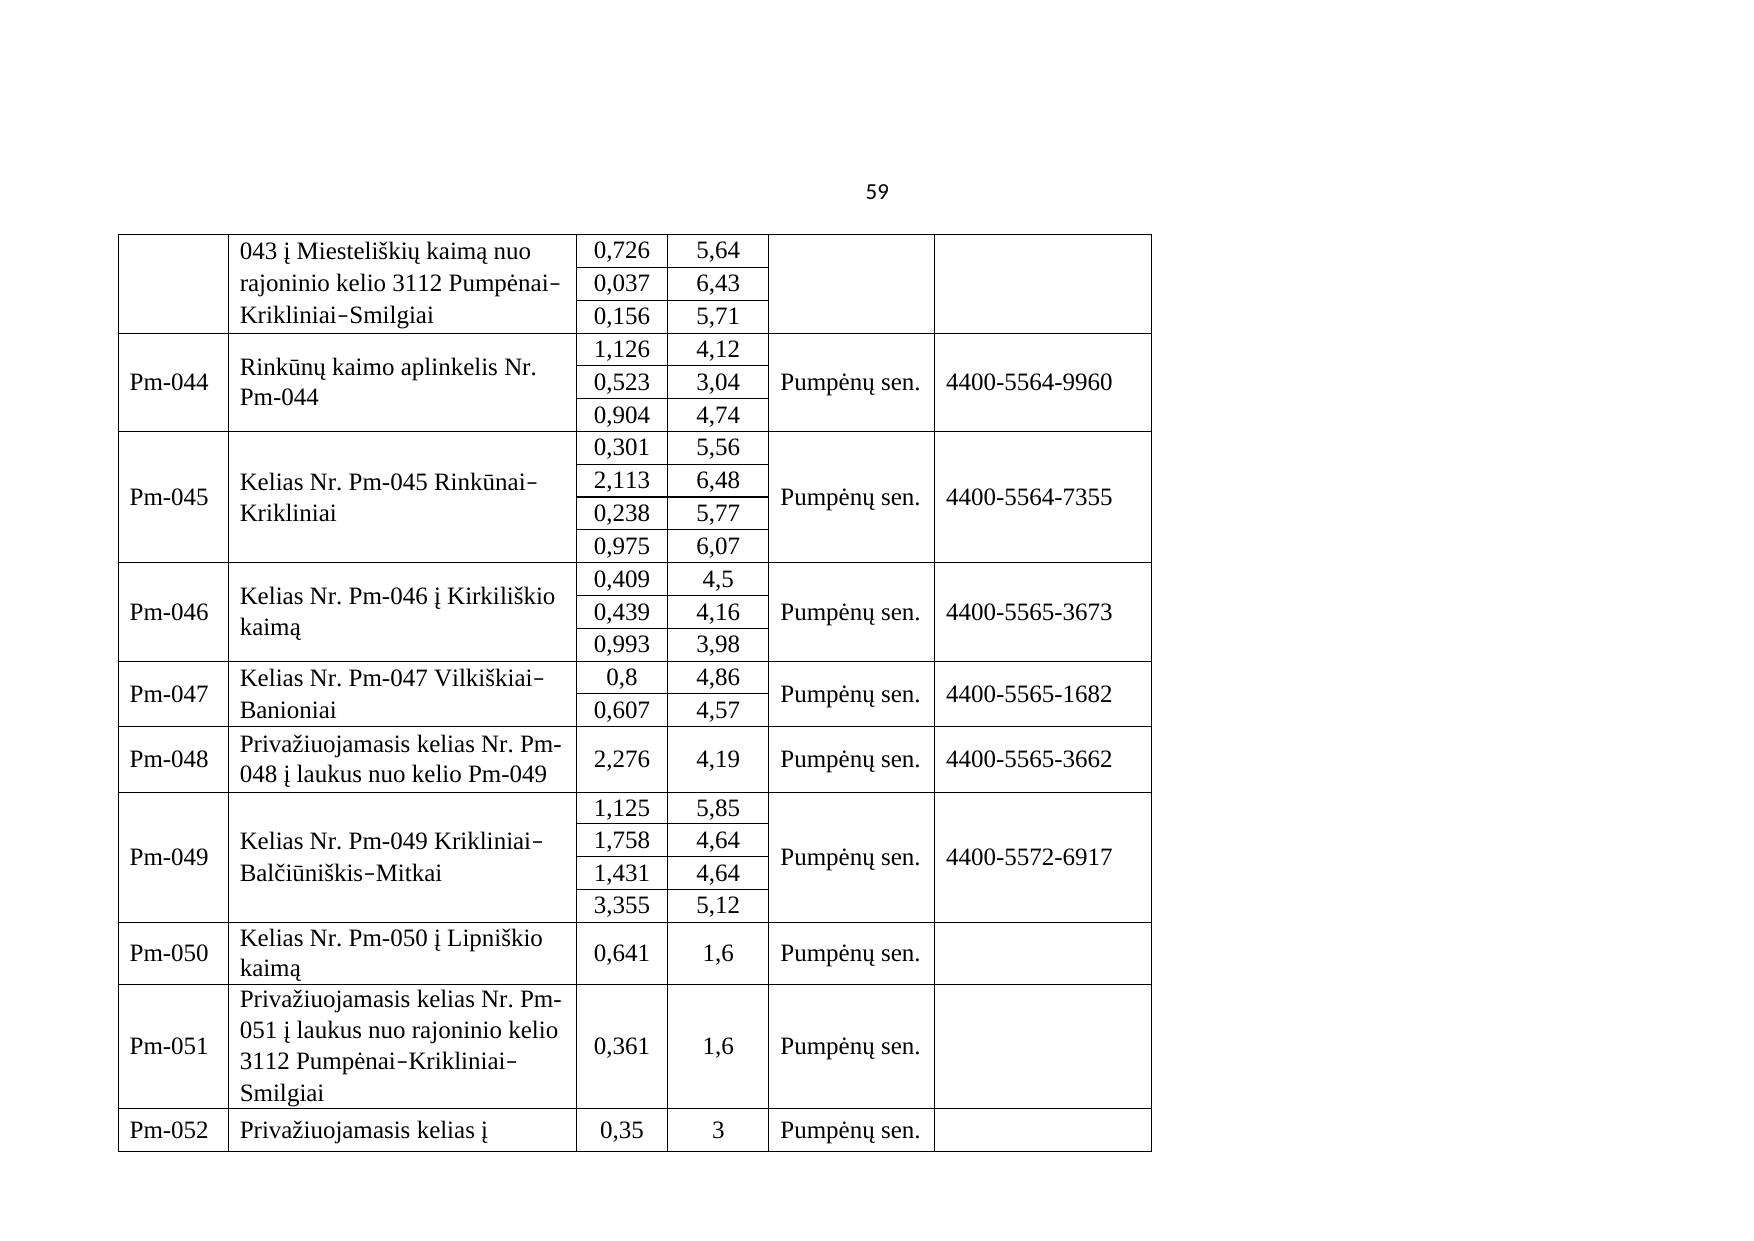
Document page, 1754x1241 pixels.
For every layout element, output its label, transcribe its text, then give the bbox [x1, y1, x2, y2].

table_cell Kelias Nr. Pm-045 Rinkūnai–Krikliniai [229, 432, 576, 562]
table_cell [119, 235, 228, 332]
table_cell 1,6 [668, 985, 768, 1108]
table_cell 0,8 [577, 662, 667, 693]
table_cell 043 į Miesteliškių kaimą nuo rajoninio kelio 3112 Pumpėnai–Krikliniai–Smilgiai [229, 235, 576, 332]
table_cell 0,35 [577, 1109, 667, 1151]
table_cell 5,85 [668, 793, 768, 823]
table_cell Pumpėnų sen. [769, 432, 934, 562]
table_cell [769, 235, 934, 332]
table_cell 4400-5565-3673 [935, 563, 1151, 661]
table_cell Pumpėnų sen. [769, 727, 934, 792]
table_cell 5,12 [668, 890, 768, 922]
table_cell 3 [668, 1109, 768, 1151]
table_cell Pumpėnų sen. [769, 985, 934, 1108]
table_cell 6,48 [668, 465, 768, 496]
table_cell 0,301 [577, 432, 667, 464]
table_cell 0,726 [577, 235, 667, 267]
table_cell Pm-051 [119, 985, 228, 1108]
table_cell 0,409 [577, 563, 667, 595]
table_cell 5,56 [668, 432, 768, 464]
table_cell 1,6 [668, 923, 768, 983]
table_cell Pm-044 [119, 334, 228, 431]
table_cell Kelias Nr. Pm-049 Krikliniai–Balčiūniškis–Mitkai [229, 793, 576, 922]
table_cell [935, 985, 1151, 1108]
table_cell 5,64 [668, 235, 768, 267]
table_cell Kelias Nr. Pm-047 Vilkiškiai–Banioniai [229, 662, 576, 726]
table_cell 3,04 [668, 366, 768, 398]
table_cell 0,975 [577, 530, 667, 562]
table_cell 1,431 [577, 857, 667, 889]
table_cell 4400-5565-1682 [935, 662, 1151, 726]
table_cell Privažiuojamasis kelias Nr. Pm-048 į laukus nuo kelio Pm-049 [229, 727, 576, 792]
table_cell Pm-045 [119, 432, 228, 562]
table_cell 4400-5564-7355 [935, 432, 1151, 562]
table_cell 4,86 [668, 662, 768, 693]
table_cell 4400-5572-6917 [935, 793, 1151, 922]
table_cell 4,74 [668, 399, 768, 431]
table_cell Kelias Nr. Pm-046 į Kirkiliškio kaimą [229, 563, 576, 661]
table_cell 0,904 [577, 399, 667, 431]
table_cell Pumpėnų sen. [769, 563, 934, 661]
table_cell 1,758 [577, 824, 667, 856]
table_cell Privažiuojamasis kelias į [229, 1109, 576, 1151]
table_cell Pumpėnų sen. [769, 334, 934, 431]
table_cell [935, 1109, 1151, 1151]
table_cell 4400-5564-9960 [935, 334, 1151, 431]
table_cell 2,276 [577, 727, 667, 792]
table_cell [935, 235, 1151, 332]
table_cell 0,993 [577, 629, 667, 661]
table_cell Pumpėnų sen. [769, 793, 934, 922]
table_cell 4,64 [668, 824, 768, 856]
table_cell 3,98 [668, 629, 768, 661]
table_cell 4,12 [668, 334, 768, 365]
table_cell 6,43 [668, 268, 768, 299]
table_cell 0,641 [577, 923, 667, 983]
table_cell 1,126 [577, 334, 667, 365]
table_cell Privažiuojamasis kelias Nr. Pm-051 į laukus nuo rajoninio kelio 3112 Pumpėnai–Krikliniai–Smilgiai [229, 985, 576, 1108]
table_cell 0,523 [577, 366, 667, 398]
table_cell 4,64 [668, 857, 768, 889]
table_cell 5,77 [668, 498, 768, 529]
table_cell Pumpėnų sen. [769, 662, 934, 726]
table_cell Rinkūnų kaimo aplinkelis Nr. Pm-044 [229, 334, 576, 431]
table_cell 3,355 [577, 890, 667, 922]
table_cell 4400-5565-3662 [935, 727, 1151, 792]
table_cell 5,71 [668, 301, 768, 332]
table_cell Pumpėnų sen. [769, 923, 934, 983]
table_cell 6,07 [668, 530, 768, 562]
table_cell Pm-047 [119, 662, 228, 726]
table_cell 2,113 [577, 465, 667, 496]
table_cell Pm-046 [119, 563, 228, 661]
table_cell 0,037 [577, 268, 667, 299]
table_cell 1,125 [577, 793, 667, 823]
table_cell Pm-049 [119, 793, 228, 922]
table_cell 0,607 [577, 694, 667, 726]
table_cell 0,361 [577, 985, 667, 1108]
table_cell 4,57 [668, 694, 768, 726]
table_cell 0,439 [577, 596, 667, 628]
table_cell 0,238 [577, 498, 667, 529]
table_cell [935, 923, 1151, 983]
table_cell 0,156 [577, 301, 667, 332]
table_cell Pm-052 [119, 1109, 228, 1151]
table_cell Kelias Nr. Pm-050 į Lipniškio kaimą [229, 923, 576, 983]
table_cell 4,19 [668, 727, 768, 792]
table_cell 4,16 [668, 596, 768, 628]
table_cell Pm-048 [119, 727, 228, 792]
table_cell Pumpėnų sen. [769, 1109, 934, 1151]
table_cell Pm-050 [119, 923, 228, 983]
table_cell 4,5 [668, 563, 768, 595]
